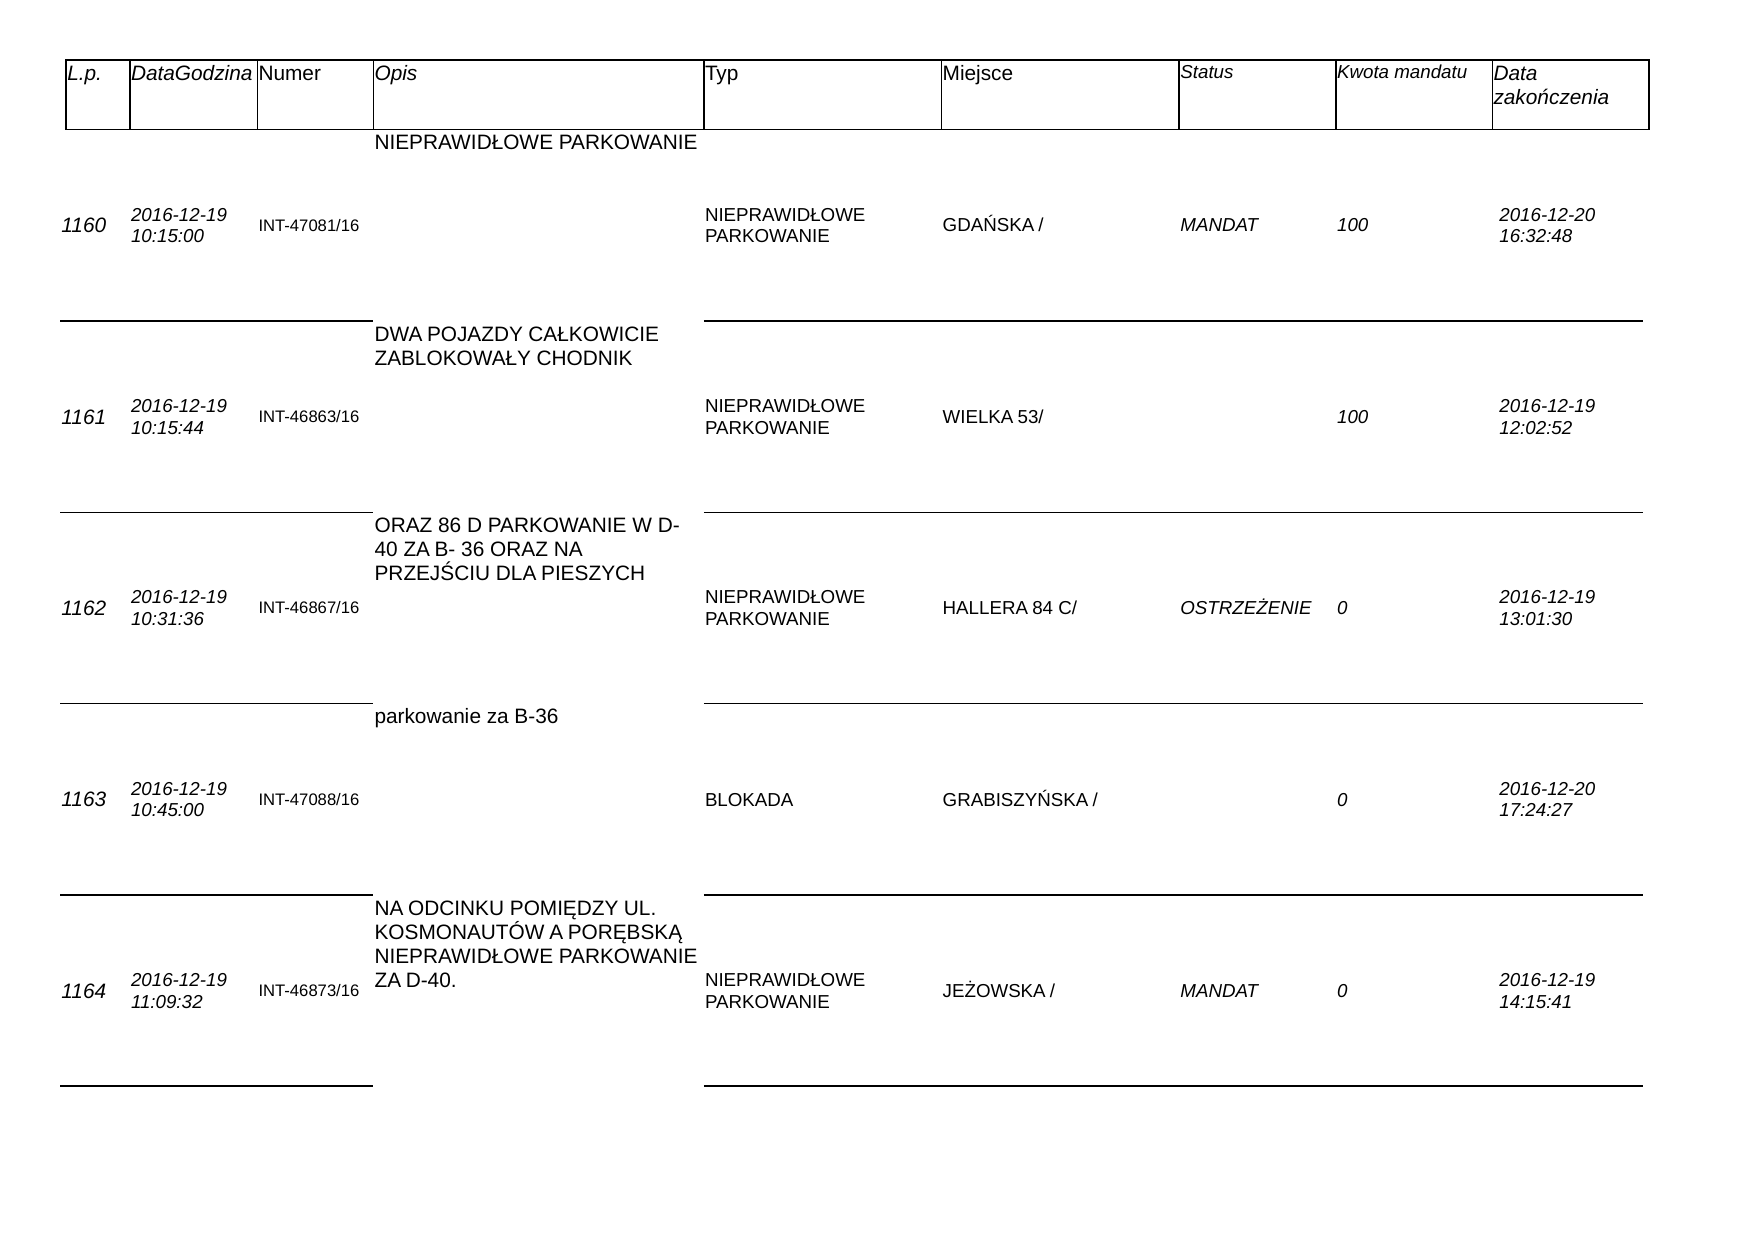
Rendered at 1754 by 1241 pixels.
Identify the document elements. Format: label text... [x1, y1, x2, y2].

table_cell 2016-12-19 10:45:00 [130, 704, 257, 894]
table_cell 2016-12-19 13:01:30 [1498, 513, 1643, 703]
table_cell 100 [1336, 130, 1498, 320]
table_cell 100 [1336, 322, 1498, 511]
table_cell [1643, 511, 1649, 703]
table_header Kwota mandatu [1337, 61, 1492, 129]
table_cell GRABISZYŃSKA / [941, 704, 1179, 894]
table_cell DWA POJAZDY CAŁKOWICIE ZABLOKOWAŁY CHODNIK [373, 320, 704, 511]
table_cell 2016-12-19 10:15:00 [130, 130, 257, 320]
table_cell ORAZ 86 D PARKOWANIE W D-40 ZA B- 36 ORAZ NA PRZEJŚCIU DLA PIESZYCH [373, 511, 704, 703]
table_cell HALLERA 84 C/ [941, 513, 1179, 703]
table_header Status [1180, 61, 1335, 129]
table_cell INT-46863/16 [257, 322, 373, 511]
table_header Numer [258, 61, 373, 129]
table_header Opis [374, 61, 703, 129]
table_header Typ [705, 61, 941, 129]
table_cell INT-46867/16 [257, 513, 373, 703]
table_cell 2016-12-20 16:32:48 [1498, 130, 1643, 320]
table_header [60, 59, 65, 129]
table_cell NIEPRAWIDŁOWE PARKOWANIE [704, 322, 941, 511]
table_cell 0 [1336, 513, 1498, 703]
table_cell JEŻOWSKA / [941, 896, 1179, 1085]
table_cell 2016-12-19 10:31:36 [130, 513, 257, 703]
table_cell MANDAT [1179, 896, 1336, 1085]
table_cell INT-47081/16 [257, 130, 373, 320]
table_cell BLOKADA [704, 704, 941, 894]
table_cell 2016-12-19 12:02:52 [1498, 322, 1643, 511]
table_cell NA ODCINKU POMIĘDZY UL. KOSMONAUTÓW A PORĘBSKĄ NIEPRAWIDŁOWE PARKOWANIE ZA D-40. [373, 894, 704, 1085]
table_cell [1179, 322, 1336, 511]
table_cell OSTRZEŻENIE [1179, 513, 1336, 703]
table_cell 2016-12-19 11:09:32 [130, 896, 257, 1085]
table_cell INT-46873/16 [257, 896, 373, 1085]
table_cell 1161 [60, 322, 130, 511]
table_cell 1163 [60, 704, 130, 894]
table_cell GDAŃSKA / [941, 130, 1179, 320]
table_cell 2016-12-19 14:15:41 [1498, 896, 1643, 1085]
table_cell [1643, 130, 1649, 320]
table_cell 2016-12-19 10:15:44 [130, 322, 257, 511]
table_header Data zakończenia [1493, 61, 1648, 129]
table_cell [1643, 703, 1649, 894]
table_cell NIEPRAWIDŁOWE PARKOWANIE [704, 513, 941, 703]
table_cell MANDAT [1179, 130, 1336, 320]
table_header DataGodzina [131, 61, 257, 129]
table_cell [1643, 320, 1649, 511]
table_cell NIEPRAWIDŁOWE PARKOWANIE [704, 130, 941, 320]
table_cell [1643, 894, 1649, 1085]
table_cell WIELKA 53/ [941, 322, 1179, 511]
table_cell NIEPRAWIDŁOWE PARKOWANIE [704, 896, 941, 1085]
table_cell 1160 [60, 129, 130, 320]
table_cell 0 [1336, 896, 1498, 1085]
table_cell INT-47088/16 [257, 704, 373, 894]
table_header Miejsce [942, 61, 1178, 129]
table_header L.p. [67, 61, 129, 129]
table_cell 1162 [60, 513, 130, 703]
table_cell 1164 [60, 896, 130, 1085]
table_cell 2016-12-20 17:24:27 [1498, 704, 1643, 894]
table_cell [1179, 704, 1336, 894]
table_cell 0 [1336, 704, 1498, 894]
table_cell parkowanie za B-36 [373, 703, 704, 894]
table_cell NIEPRAWIDŁOWE PARKOWANIE [373, 130, 704, 320]
